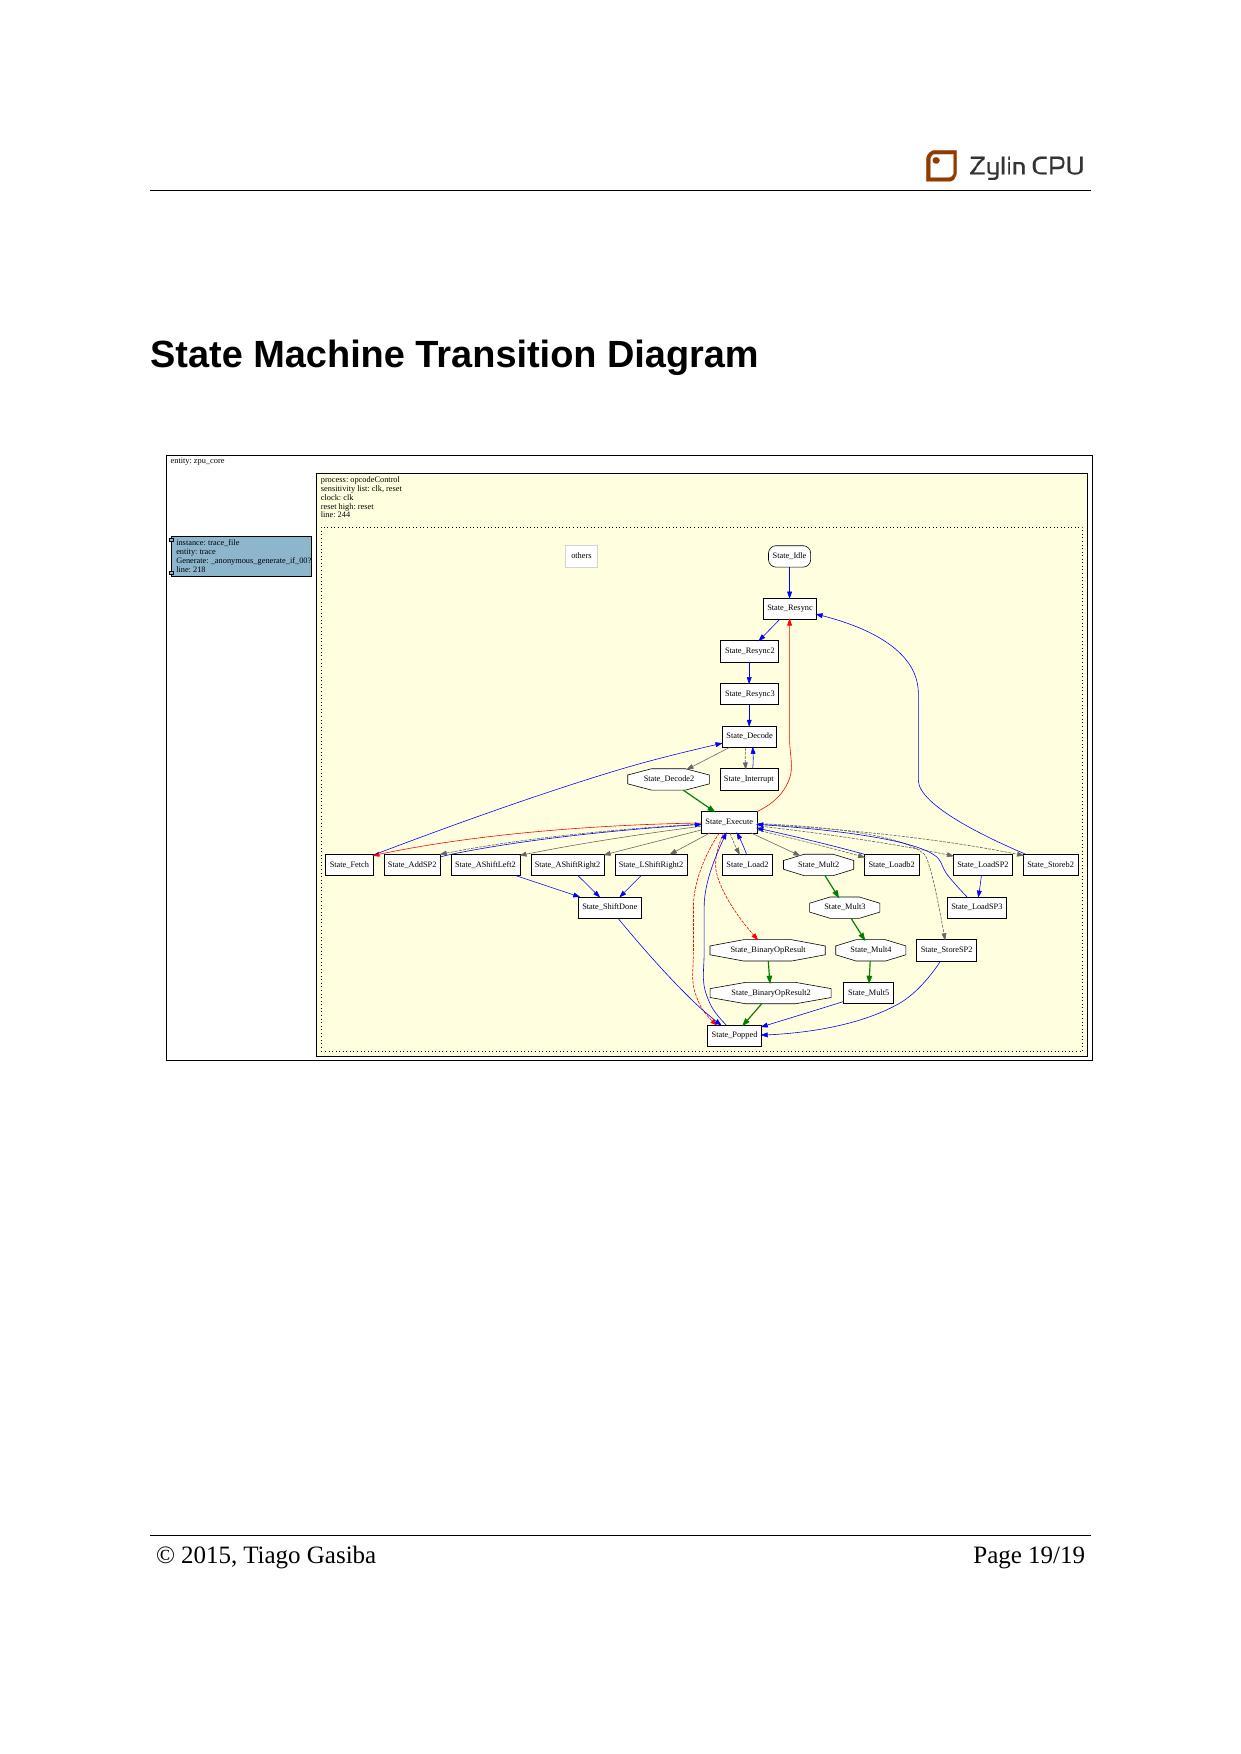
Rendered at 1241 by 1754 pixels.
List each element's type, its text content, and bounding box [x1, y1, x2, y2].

subtitle State Machine Transition Diagram [150, 332, 1091, 375]
picture [922, 148, 1151, 185]
